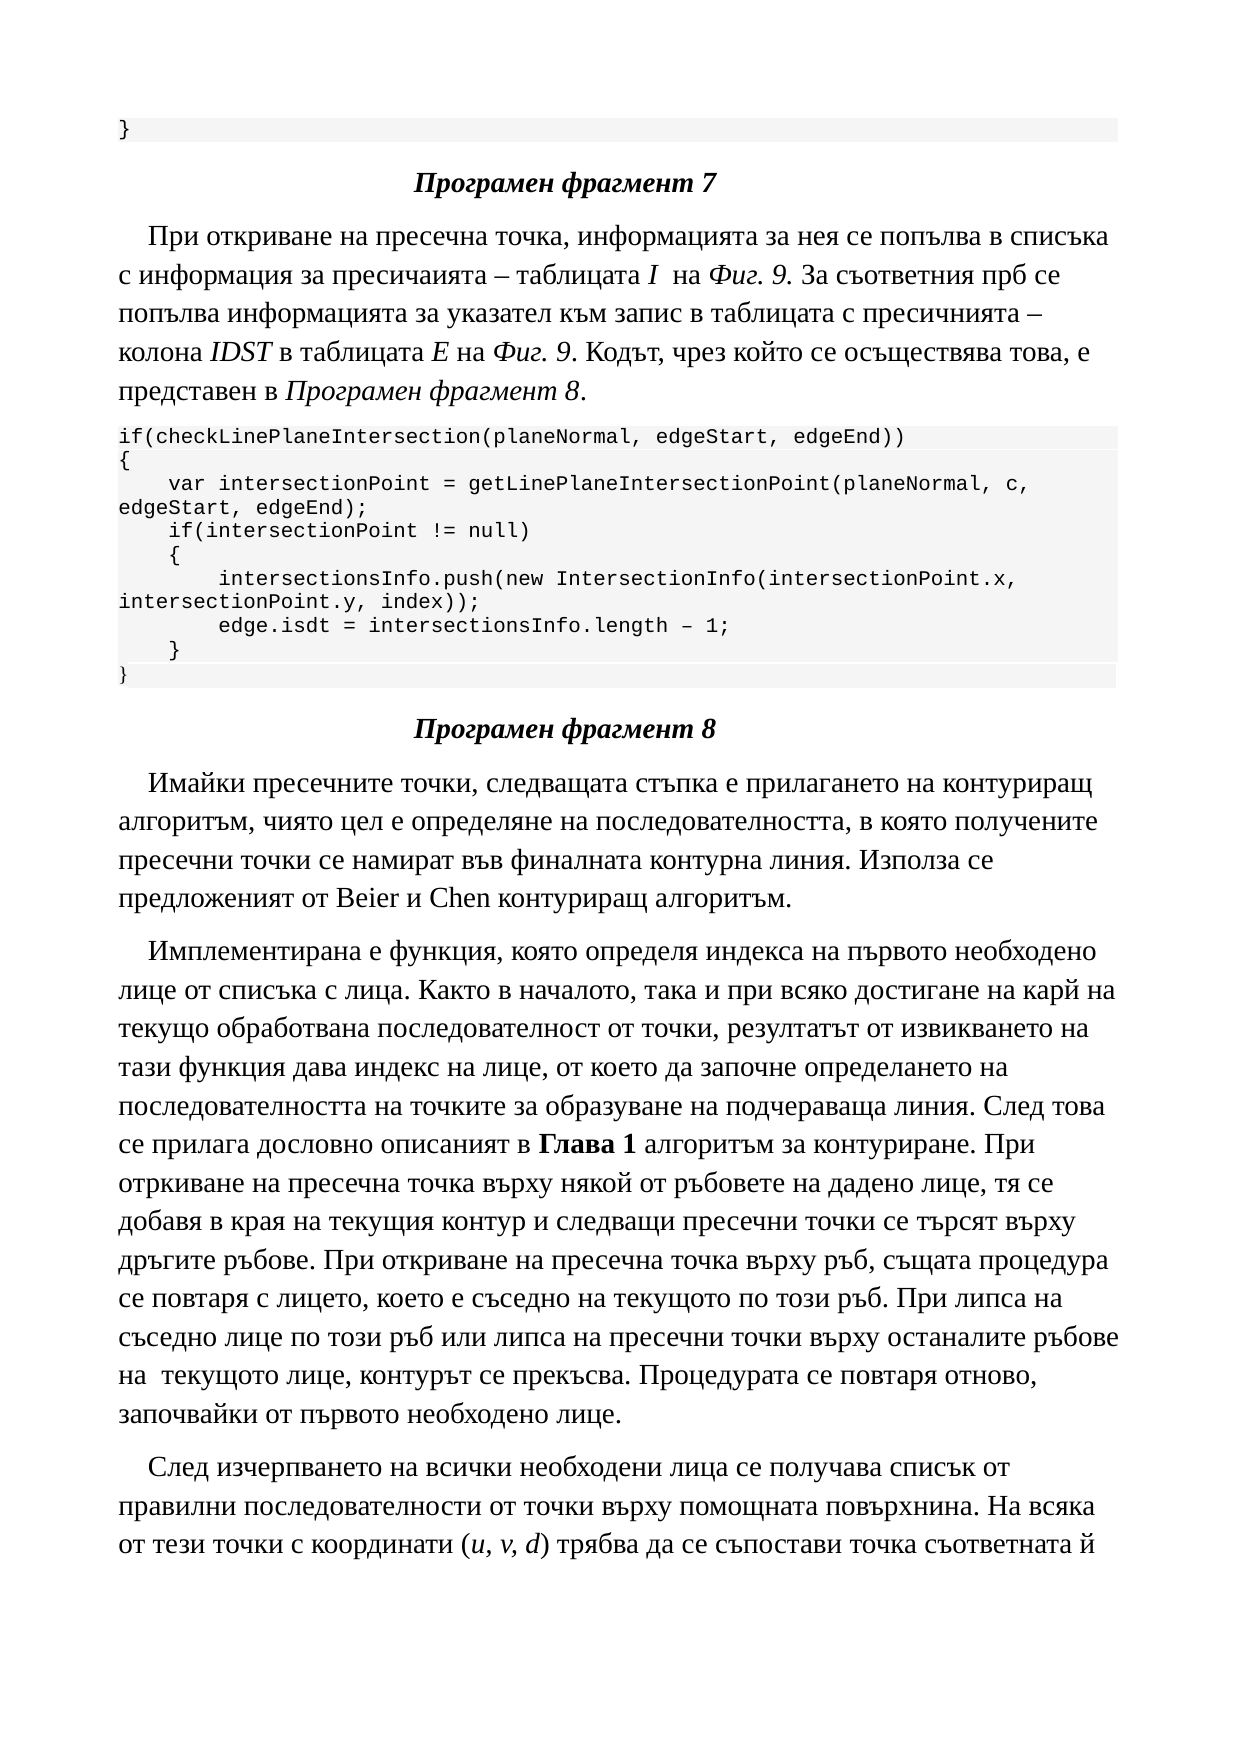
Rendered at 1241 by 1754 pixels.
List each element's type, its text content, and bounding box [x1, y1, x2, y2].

text intersectionsInfo.push(new IntersectionInfo(intersectionPoint.x, intersectionPoint.y, index)); [118, 568, 1122, 615]
text Имайки пресечните точки, следващата стъпка е прилагането на контуриращ алгоритъм, чиято цел е определяне на последователността, в която получените пресечни точки се намират във финалната контурна линия. Използа се предложеният от Beier и Chen контуриращ алгоритъм. [118, 765, 1122, 914]
text } [118, 662, 1122, 688]
text edge.isdt = intersectionsInfo.length – 1; [118, 615, 1122, 639]
text { [118, 544, 1122, 568]
text Програмен фрагмент 8 [118, 712, 1122, 745]
text { [118, 449, 1122, 473]
text Програмен фрагмент 7 [118, 165, 1122, 199]
text Имплементирана е функция, която определя индекса на първото необходено лице от списъка с лица. Както в началото, така и при всяко достигане на карй на текущо обработвана последователност от точки, резултатът от извикването на тази функция дава индекс на лице, от което да започне определането на последователността на точките за образуване на подчераваща линия. След това се прилага дословно описаният в Глава 1 алгоритъм за контуриране. При отркиване на пресечна точка върху някой от ръбовете на дадено лице, тя се добавя в края на текущия контур и следващи пресечни точки се търсят върху дръгите ръбове. При откриване на пресечна точка върху ръб, същата процедура се повтаря с лицето, което е съседно на текущото по този ръб. При липса на съседно лице по този ръб или липса на пресечни точки върху останалите ръбове на текущото лице, контурът се прекъсва. Процедурата се повтаря отново, започвайки от първото необходено лице. [118, 933, 1122, 1429]
text if(intersectionPoint != null) [118, 520, 1122, 544]
text if(checkLinePlaneIntersection(planeNormal, edgeStart, edgeEnd)) [118, 426, 1122, 449]
text След изчерпването на всички необходени лица се получава списък от правилни последователности от точки върху помощната повърхнина. На всяка от тези точки с координати (u, v, d) трябва да се съпостави точка съответната й [118, 1449, 1122, 1560]
text var intersectionPoint = getLinePlaneIntersectionPoint(planeNormal, c, edgeStart, edgeEnd); [118, 473, 1122, 520]
text } [118, 118, 1122, 142]
text При откриване на пресечна точка, информацията за нея се попълва в списъка с информация за пресичаията – таблицата I на Фиг. 9. За съответния прб се попълва информацията за указател към запис в таблицата с пресичнията – колона IDST в таблицата Е на Фиг. 9. Кодът, чрез който се осъществява това, е представен в Програмен фрагмент 8. [118, 218, 1122, 406]
text } [118, 639, 1122, 662]
